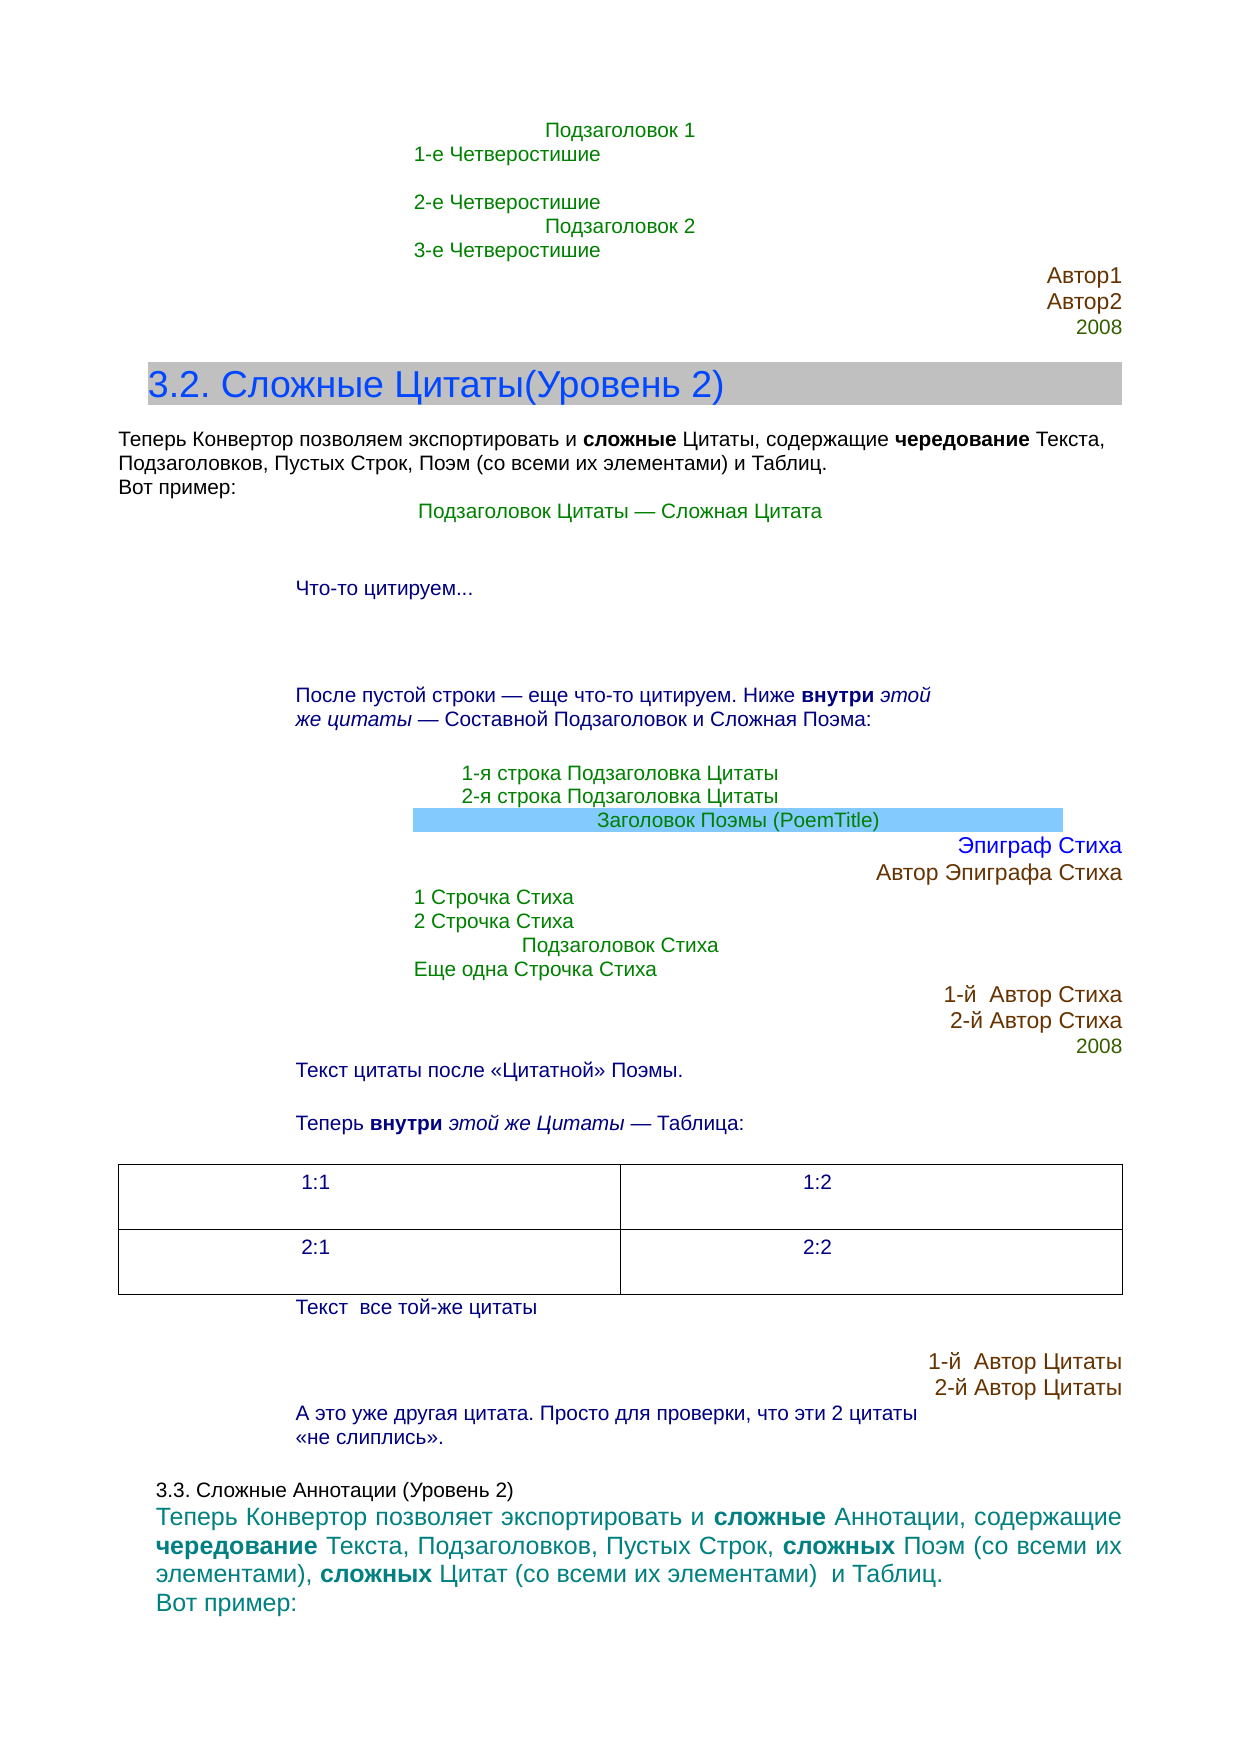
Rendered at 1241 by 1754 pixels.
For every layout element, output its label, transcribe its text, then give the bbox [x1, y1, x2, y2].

text 2 Строчка Стиха [413, 909, 1063, 933]
text Автор Эпиграфа Стиха [325, 859, 1122, 885]
text А это уже другая цитата. Просто для проверки, что эти 2 цитаты «не слиплись». [295, 1401, 945, 1448]
text Автор1 [325, 262, 1122, 288]
text 1 Строчка Стиха [413, 885, 1063, 909]
table_header 1:2 [621, 1165, 1122, 1229]
text После пустой строки — еще что-то цитируем. Ниже внутри этой же цитаты — Составной Подзаголовок и Сложная Поэма: [295, 683, 945, 731]
table_cell 2:2 [621, 1230, 1122, 1294]
text 3-е Четверостишие [413, 238, 1063, 262]
text Что-то цитируем... [295, 576, 945, 600]
title Заголовок Поэмы (PoemTitle) [413, 808, 1063, 832]
text Эпиграф Стиха [709, 832, 1122, 859]
text 2008 [118, 314, 1122, 338]
text 2-й Автор Стиха [325, 1007, 1122, 1033]
subtitle Подзаголовок 2 [118, 214, 1122, 238]
text Текст цитаты после «Цитатной» Поэмы. [295, 1057, 945, 1081]
subtitle Подзаголовок 1 [118, 118, 1122, 142]
subtitle 1-я строка Подзаголовка Цитаты [118, 760, 1122, 784]
list Теперь Конвертор позволяет экспортировать и сложные Аннотации, содержащие чередование Текста, Подзаголовков, Пустых Строк, сложных Поэм (со всеми их элементами), сложных Цитат (со всеми их элементами) и Таблиц. [118, 1502, 1122, 1588]
text 3.2. Сложные Цитаты(Уровень 2) [148, 362, 1122, 405]
text 2008 [118, 1033, 1122, 1057]
text Текст все той-же цитаты [295, 1295, 945, 1318]
subtitle Подзаголовок Цитаты — Сложная Цитата [118, 499, 1122, 523]
text Теперь Конвертор позволяем экспортировать и сложные Цитаты, содержащие чередование Текста, Подзаголовков, Пустых Строк, Поэм (со всеми их элементами) и Таблиц. [118, 427, 1122, 475]
text Вот пример: [118, 475, 1122, 499]
list Вот пример: [118, 1588, 1122, 1617]
text Теперь внутри этой же Цитаты — Таблица: [295, 1111, 945, 1135]
text 2-е Четверостишие [413, 190, 1063, 214]
table_header 1:1 [119, 1165, 620, 1229]
text 1-е Четверостишие [413, 142, 1063, 166]
subtitle Подзаголовок Стиха [118, 933, 1122, 957]
table_cell 2:1 [119, 1230, 620, 1294]
text Еще одна Строчка Стиха [413, 957, 1063, 981]
text 1-й Автор Стиха [325, 981, 1122, 1007]
text 2-й Автор Цитаты [325, 1374, 1122, 1401]
text 1-й Автор Цитаты [325, 1348, 1122, 1374]
text Автор2 [325, 288, 1122, 314]
list 3.3. Сложные Аннотации (Уровень 2) [118, 1478, 1122, 1502]
subtitle 2-я строка Подзаголовка Цитаты [118, 784, 1122, 808]
